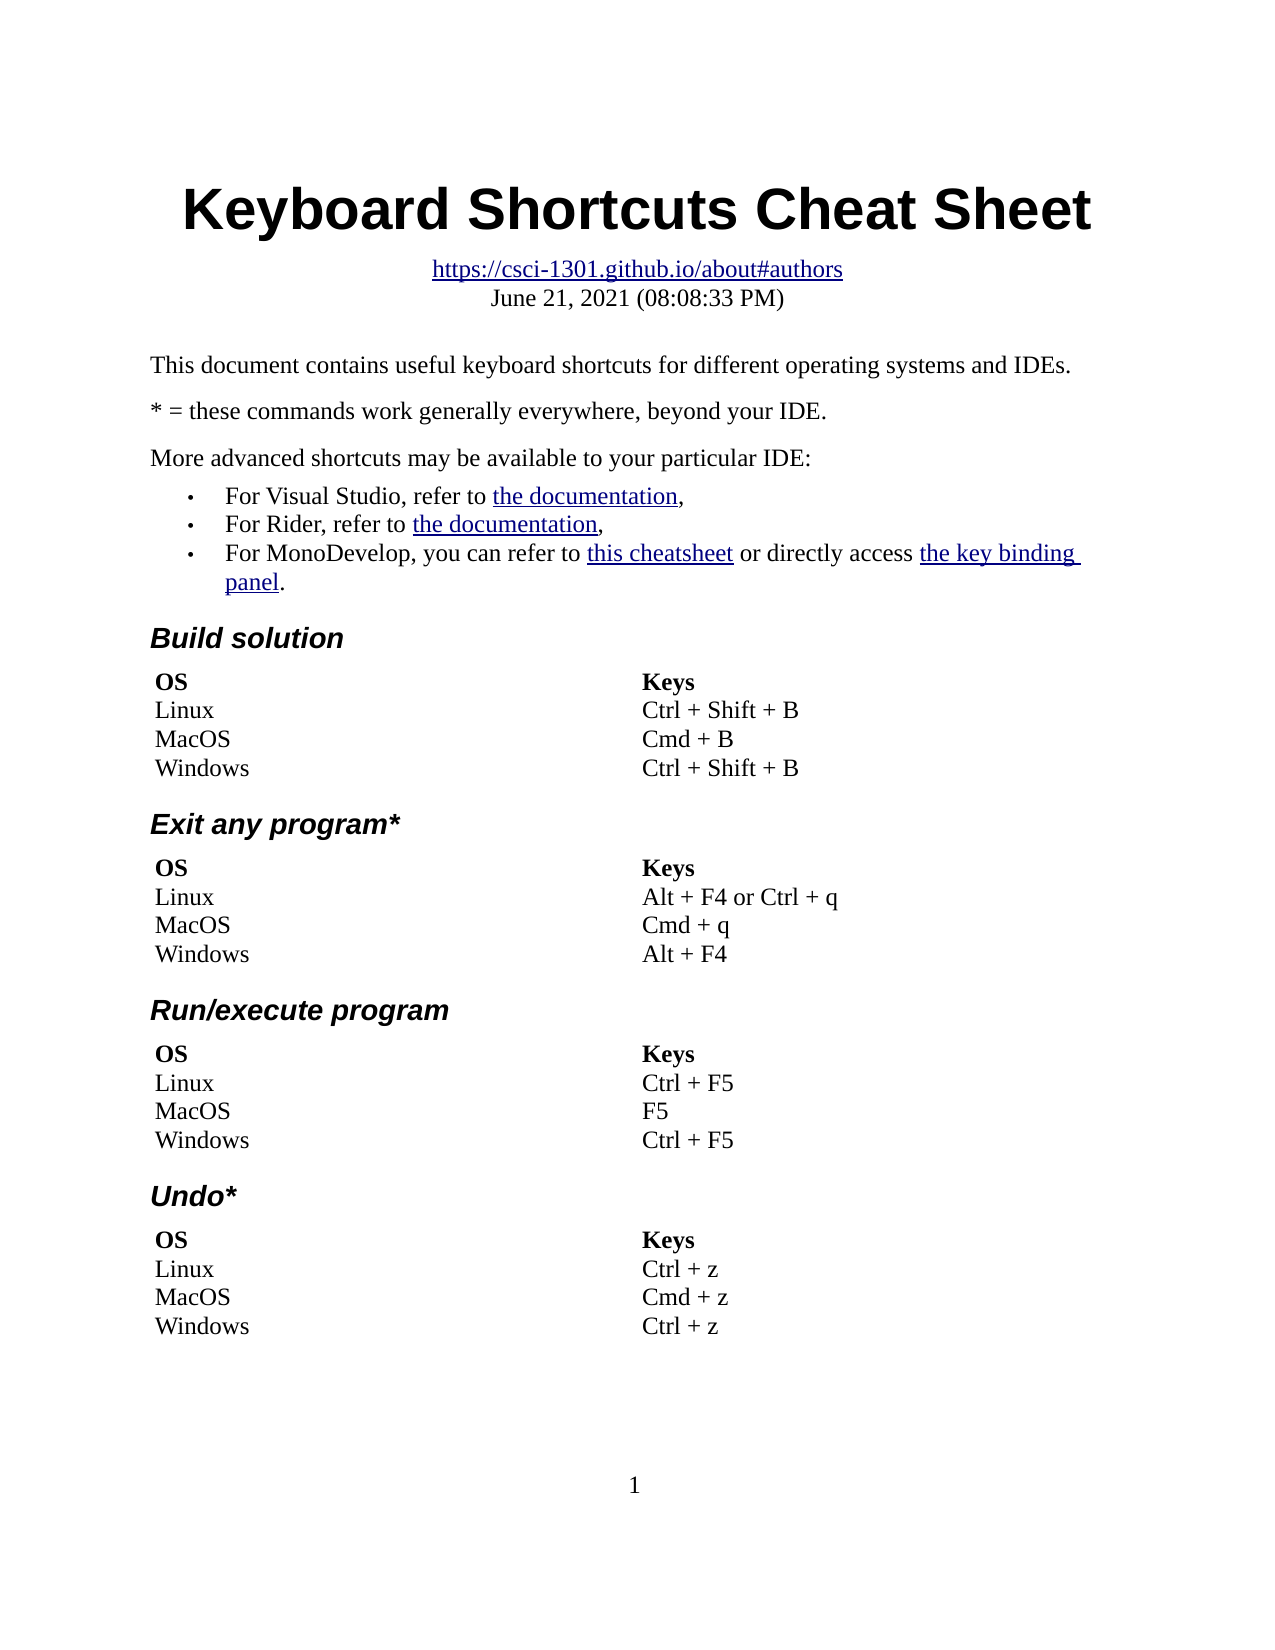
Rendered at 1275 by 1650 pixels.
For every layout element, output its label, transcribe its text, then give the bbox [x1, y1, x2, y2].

table_header Keys [638, 1225, 1125, 1254]
text This document contains useful keyboard shortcuts for different operating systems and IDEs. [150, 350, 1125, 378]
table_cell Alt + F4 [638, 939, 1125, 968]
subtitle Run/execute program [150, 993, 1125, 1026]
table_cell Cmd + z [638, 1283, 1125, 1311]
table_header Keys [638, 667, 1125, 696]
table_cell Linux [150, 696, 637, 724]
table_cell Ctrl + z [638, 1311, 1125, 1340]
subtitle Exit any program* [150, 807, 1125, 840]
table_cell Linux [150, 882, 637, 910]
table_cell Windows [150, 1125, 637, 1154]
table_header OS [150, 667, 637, 696]
text * = these commands work generally everywhere, beyond your IDE. [150, 396, 1125, 425]
subtitle Build solution [150, 621, 1125, 654]
title Keyboard Shortcuts Cheat Sheet [150, 175, 1125, 242]
table_header Keys [638, 853, 1125, 882]
table_cell Ctrl + F5 [638, 1068, 1125, 1096]
table_cell Ctrl + Shift + B [638, 696, 1125, 724]
list For Rider, refer to the documentation, [187, 509, 1125, 538]
table_cell Windows [150, 939, 637, 968]
table_cell Cmd + q [638, 910, 1125, 939]
table_cell Linux [150, 1068, 637, 1096]
table_cell MacOS [150, 1283, 637, 1311]
text More advanced shortcuts may be available to your particular IDE: [150, 443, 1125, 472]
text June 21, 2021 (08:08:33 PM) [150, 283, 1125, 312]
table_cell Alt + F4 or Ctrl + q [638, 882, 1125, 910]
table_cell Linux [150, 1254, 637, 1282]
subtitle Undo* [150, 1179, 1125, 1212]
text https://csci-1301.github.io/about#authors [150, 254, 1125, 283]
list For MonoDevelop, you can refer to this cheatsheet or directly access the key binding panel. [187, 538, 1125, 596]
table_cell Windows [150, 1311, 637, 1340]
table_cell MacOS [150, 1096, 637, 1125]
table_cell MacOS [150, 910, 637, 939]
table_cell Windows [150, 753, 637, 782]
table_header Keys [638, 1039, 1125, 1068]
table_cell Ctrl + F5 [638, 1125, 1125, 1154]
table_cell MacOS [150, 724, 637, 753]
list For Visual Studio, refer to the documentation, [187, 481, 1125, 509]
table_cell F5 [638, 1096, 1125, 1125]
table_cell Cmd + B [638, 724, 1125, 753]
table_header OS [150, 853, 637, 882]
table_header OS [150, 1225, 637, 1254]
table_cell Ctrl + z [638, 1254, 1125, 1282]
table_cell Ctrl + Shift + B [638, 753, 1125, 782]
table_header OS [150, 1039, 637, 1068]
